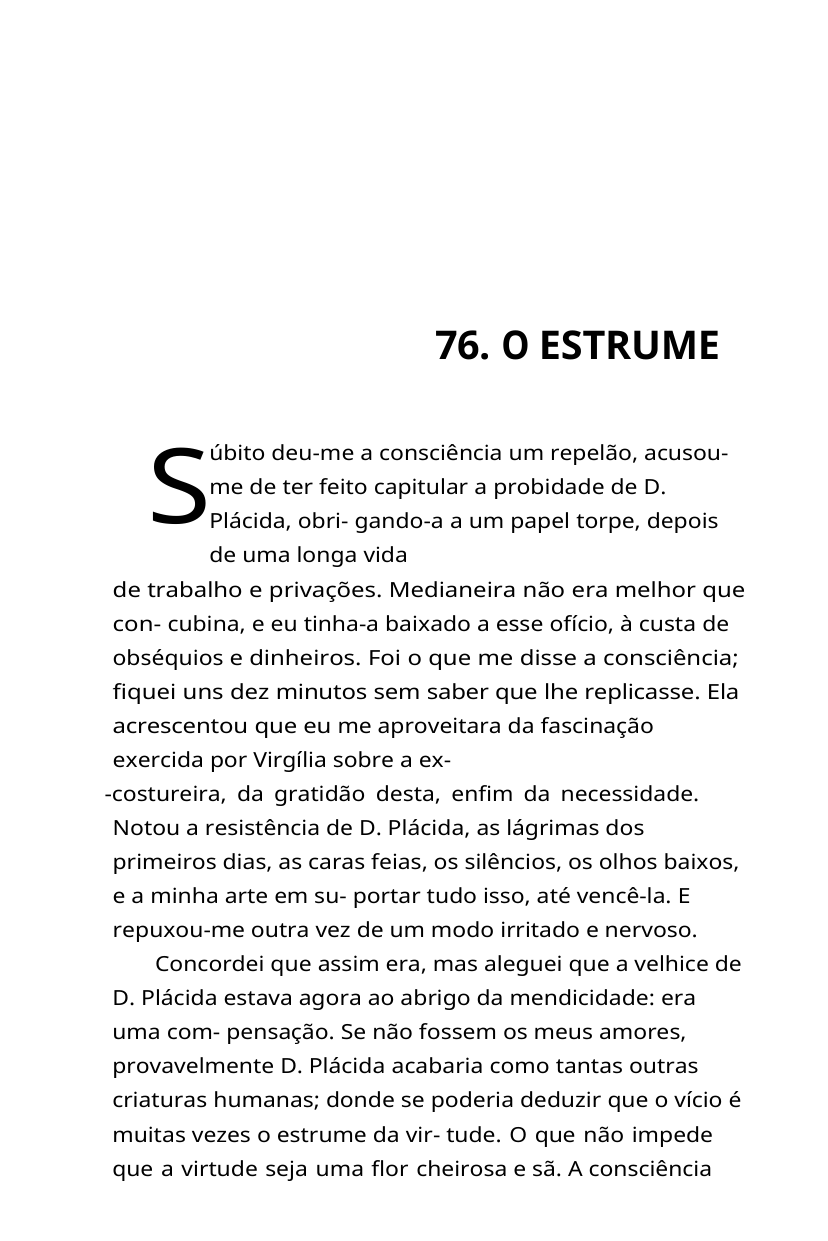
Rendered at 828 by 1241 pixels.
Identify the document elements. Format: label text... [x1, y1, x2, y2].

subtitle O ESTRUME [435, 317, 787, 371]
text -costureira, da gratidão desta, enfim da necessidade. Notou a resistência de D. Plácida, as lágrimas dos primeiros dias, as caras feias, os silêncios, os olhos baixos, e a minha arte em su- portar tudo isso, até vencê-la. E repuxou-me outra vez de um modo irritado e nervoso. [104, 779, 745, 944]
text S [147, 421, 209, 550]
text Concordei que assim era, mas aleguei que a velhice de D. Plácida estava agora ao abrigo da mendicidade: era uma com- pensação. Se não fossem os meus amores, provavelmente D. Plácida acabaria como tantas outras criaturas humanas; donde se poderia deduzir que o vício é muitas vezes o estrume da vir- tude. O que não impede que a virtude seja uma flor cheirosa e sã. A consciência [112, 949, 745, 1182]
text úbito deu-me a consciência um repelão, acusou-me de ter feito capitular a probidade de D. Plácida, obri- gando-a a um papel torpe, depois de uma longa vida [209, 438, 745, 569]
text de trabalho e privações. Medianeira não era melhor que con- cubina, e eu tinha-a baixado a esse ofício, à custa de obséquios e dinheiros. Foi o que me disse a consciência; fiquei uns dez minutos sem saber que lhe replicasse. Ela acrescentou que eu me aproveitara da fascinação exercida por Virgília sobre a ex- [112, 575, 745, 773]
